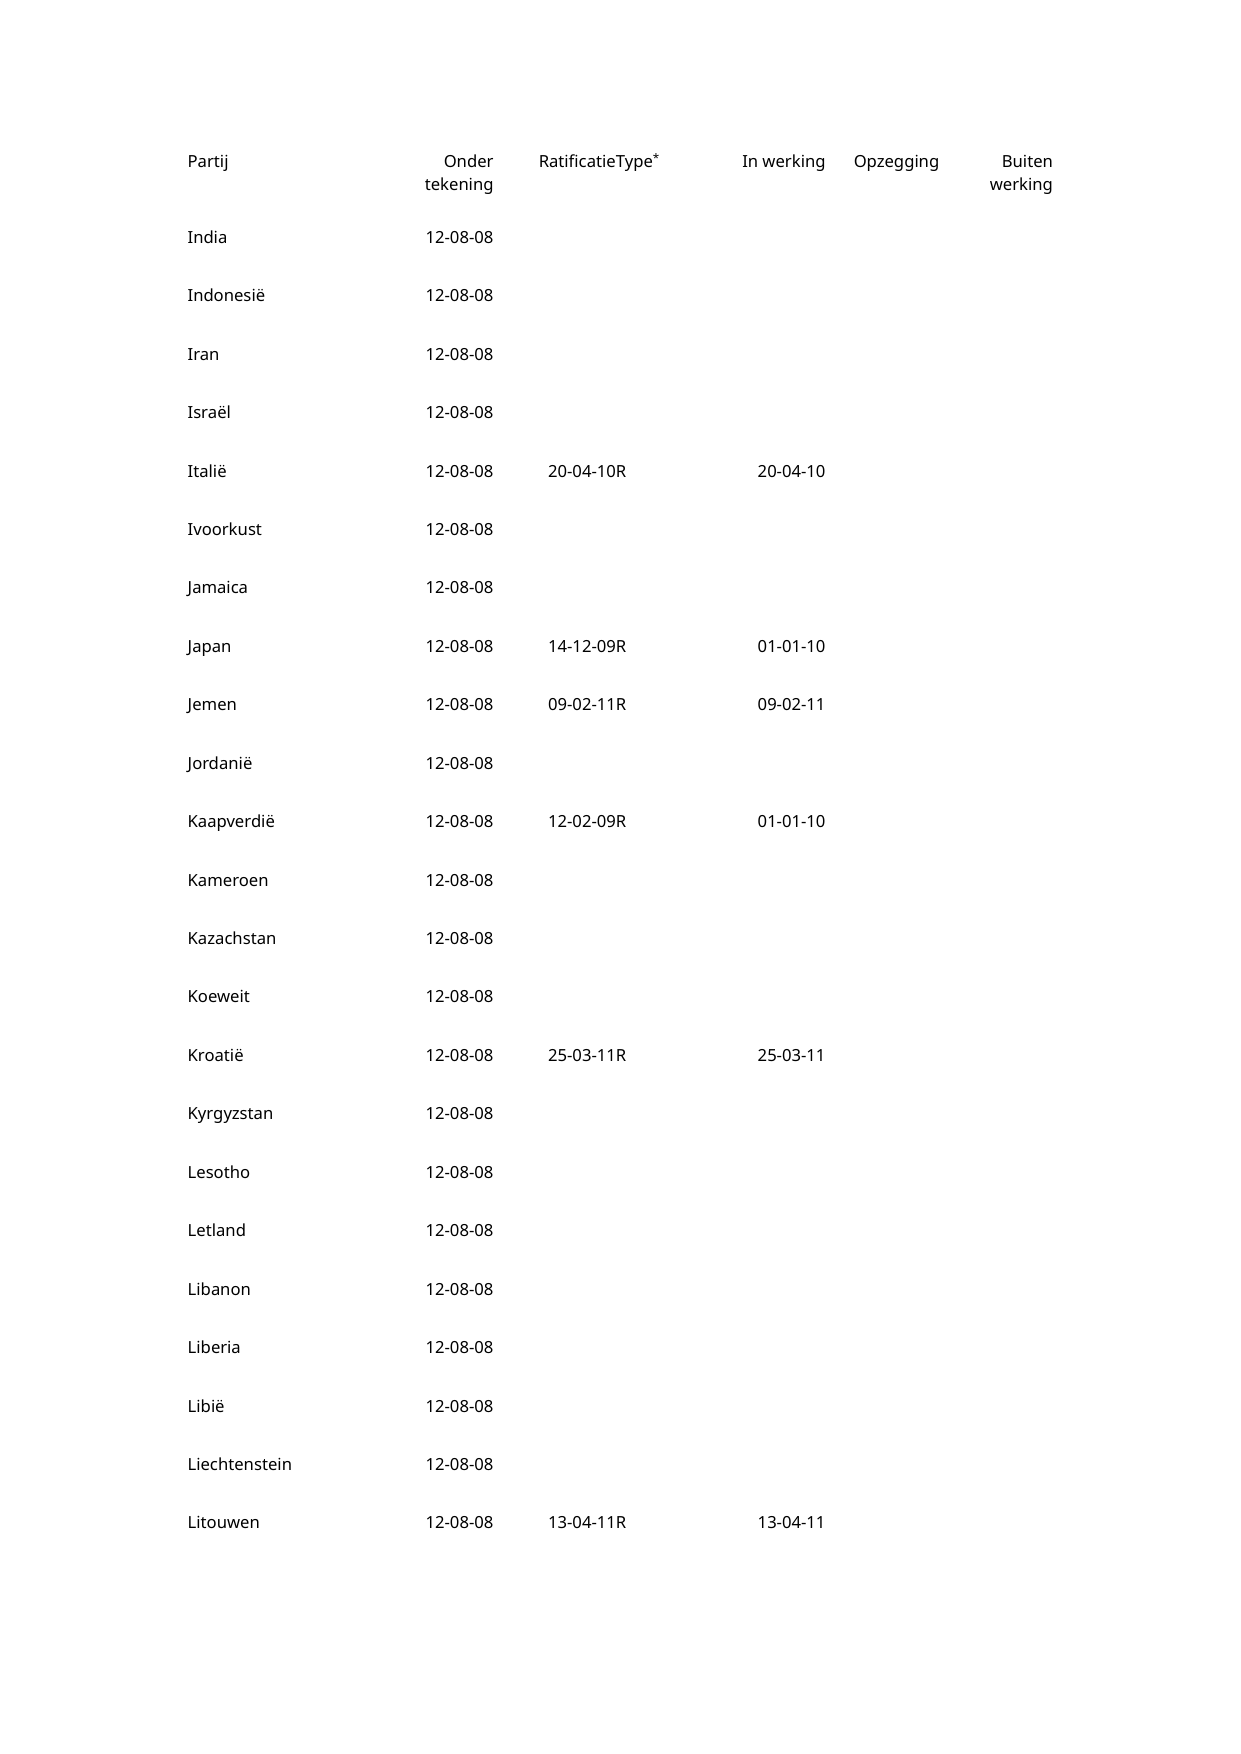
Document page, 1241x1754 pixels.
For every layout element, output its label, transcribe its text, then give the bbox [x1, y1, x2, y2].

table_cell [616, 927, 703, 985]
table_cell Libanon [188, 1277, 371, 1336]
table_cell [939, 1102, 1053, 1160]
table_cell [493, 985, 616, 1043]
table_cell Ivoorkust [188, 518, 371, 576]
table_cell 12-08-08 [371, 1394, 493, 1453]
table_cell [825, 1453, 939, 1511]
table_cell [493, 576, 616, 634]
table_cell 25-03-11 [703, 1044, 825, 1102]
table_header Type* [616, 150, 703, 225]
table_cell Italië [188, 459, 371, 518]
table_cell Jordanië [188, 751, 371, 810]
table_cell R [616, 693, 703, 751]
table_cell [939, 868, 1053, 927]
table_cell 01-01-10 [703, 635, 825, 693]
table_cell 12-08-08 [371, 1336, 493, 1394]
table_cell [616, 576, 703, 634]
table_cell [616, 401, 703, 459]
table_cell 12-08-08 [371, 751, 493, 810]
table_header Opzegging [825, 150, 939, 225]
table_cell [616, 1160, 703, 1219]
table_cell 12-08-08 [371, 810, 493, 868]
table_cell [703, 1102, 825, 1160]
table_cell [939, 1277, 1053, 1336]
table_cell [939, 1394, 1053, 1453]
table_cell 12-08-08 [371, 342, 493, 401]
table_cell 14-12-09 [493, 635, 616, 693]
table_cell Indonesië [188, 284, 371, 342]
table_cell [703, 1277, 825, 1336]
table_cell Lesotho [188, 1160, 371, 1219]
table_cell Koeweit [188, 985, 371, 1043]
table_cell 12-08-08 [371, 1219, 493, 1277]
table_cell [493, 342, 616, 401]
table_cell 12-08-08 [371, 1102, 493, 1160]
table_cell 12-08-08 [371, 985, 493, 1043]
table_cell Litouwen [188, 1511, 371, 1569]
table_cell Jemen [188, 693, 371, 751]
table_cell [616, 1102, 703, 1160]
table_cell [616, 342, 703, 401]
table_cell [493, 518, 616, 576]
table_cell [825, 1511, 939, 1569]
table_cell [939, 518, 1053, 576]
table_cell 20-04-10 [703, 459, 825, 518]
table_cell [616, 518, 703, 576]
table_cell R [616, 459, 703, 518]
table_cell [616, 868, 703, 927]
table_cell [939, 810, 1053, 868]
table_cell [616, 751, 703, 810]
table_cell [703, 518, 825, 576]
table_cell 12-08-08 [371, 518, 493, 576]
table_cell [825, 1394, 939, 1453]
table_cell 12-08-08 [371, 1160, 493, 1219]
table_cell 12-08-08 [371, 868, 493, 927]
table_cell [703, 342, 825, 401]
table_cell Kaapverdië [188, 810, 371, 868]
table_cell [939, 1160, 1053, 1219]
table_cell R [616, 810, 703, 868]
table_cell Iran [188, 342, 371, 401]
table_cell [493, 401, 616, 459]
table_cell Libië [188, 1394, 371, 1453]
table_cell [939, 1336, 1053, 1394]
table_cell [939, 342, 1053, 401]
table_cell [939, 985, 1053, 1043]
table_cell [703, 1453, 825, 1511]
table_header Ratificatie [493, 150, 616, 225]
table_cell 13-04-11 [703, 1511, 825, 1569]
table_cell [703, 927, 825, 985]
table_cell [703, 1336, 825, 1394]
table_cell R [616, 1044, 703, 1102]
table_cell [825, 284, 939, 342]
table_cell 12-08-08 [371, 401, 493, 459]
table_cell [703, 1394, 825, 1453]
table_cell Letland [188, 1219, 371, 1277]
table_cell [939, 1044, 1053, 1102]
table_cell Japan [188, 635, 371, 693]
table_cell [825, 1102, 939, 1160]
table_cell [825, 635, 939, 693]
table_header Buiten werking [939, 150, 1053, 225]
table_header Onder tekening [371, 150, 493, 225]
table_cell 12-08-08 [371, 576, 493, 634]
table_cell [825, 225, 939, 284]
table_cell [703, 225, 825, 284]
table_cell 12-08-08 [371, 693, 493, 751]
table_cell [825, 751, 939, 810]
table_cell [939, 751, 1053, 810]
table_cell [616, 284, 703, 342]
table_cell 12-08-08 [371, 635, 493, 693]
table_cell [493, 1160, 616, 1219]
table_cell Israël [188, 401, 371, 459]
table_cell 12-08-08 [371, 225, 493, 284]
table_cell 12-08-08 [371, 1044, 493, 1102]
table_cell Kroatië [188, 1044, 371, 1102]
table_cell 12-02-09 [493, 810, 616, 868]
table_cell [616, 1394, 703, 1453]
table_cell [616, 985, 703, 1043]
table_cell [493, 1219, 616, 1277]
table_header Partij [188, 150, 371, 225]
table_cell [493, 284, 616, 342]
table_cell [825, 1336, 939, 1394]
table_cell [703, 985, 825, 1043]
table_cell [825, 342, 939, 401]
table_cell [825, 1277, 939, 1336]
table_cell Liberia [188, 1336, 371, 1394]
table_cell [939, 284, 1053, 342]
table_cell [825, 810, 939, 868]
table_cell 12-08-08 [371, 1277, 493, 1336]
table_cell [493, 927, 616, 985]
table_cell [616, 1277, 703, 1336]
table_cell 12-08-08 [371, 927, 493, 985]
table_cell [493, 1394, 616, 1453]
table_cell 12-08-08 [371, 284, 493, 342]
table_cell 09-02-11 [703, 693, 825, 751]
table_cell [825, 1160, 939, 1219]
table_cell [703, 576, 825, 634]
table_cell R [616, 635, 703, 693]
table_cell Jamaica [188, 576, 371, 634]
table_cell [616, 225, 703, 284]
table_cell [939, 576, 1053, 634]
table_cell [703, 868, 825, 927]
table_cell [493, 1453, 616, 1511]
table_cell India [188, 225, 371, 284]
table_cell [703, 284, 825, 342]
table_cell [616, 1336, 703, 1394]
table_cell Kameroen [188, 868, 371, 927]
table_cell [493, 1277, 616, 1336]
table_cell 09-02-11 [493, 693, 616, 751]
table_cell [939, 927, 1053, 985]
table_cell [493, 1102, 616, 1160]
table_cell [703, 1160, 825, 1219]
table_cell [616, 1453, 703, 1511]
table_cell [493, 751, 616, 810]
table_cell [825, 693, 939, 751]
table_cell [825, 576, 939, 634]
table_cell [703, 751, 825, 810]
table_cell [939, 1453, 1053, 1511]
table_cell [703, 1219, 825, 1277]
table_cell [939, 459, 1053, 518]
table_cell [939, 1219, 1053, 1277]
table_cell [825, 927, 939, 985]
table_cell [825, 868, 939, 927]
table_cell 12-08-08 [371, 1453, 493, 1511]
table_cell R [616, 1511, 703, 1569]
table_cell [825, 1219, 939, 1277]
table_cell [825, 985, 939, 1043]
table_cell 25-03-11 [493, 1044, 616, 1102]
table_cell [493, 868, 616, 927]
table_cell Kyrgyzstan [188, 1102, 371, 1160]
table_cell [939, 1511, 1053, 1569]
table_cell 13-04-11 [493, 1511, 616, 1569]
table_cell 12-08-08 [371, 1511, 493, 1569]
table_cell [825, 459, 939, 518]
table_cell Liechtenstein [188, 1453, 371, 1511]
table_cell [825, 518, 939, 576]
table_cell [939, 225, 1053, 284]
table_cell 01-01-10 [703, 810, 825, 868]
table_header In werking [703, 150, 825, 225]
table_cell [939, 401, 1053, 459]
table_cell [939, 635, 1053, 693]
table_cell [825, 1044, 939, 1102]
table_cell [939, 693, 1053, 751]
table_cell [493, 1336, 616, 1394]
table_cell [493, 225, 616, 284]
table_cell [703, 401, 825, 459]
table_cell [825, 401, 939, 459]
table_cell [616, 1219, 703, 1277]
table_cell 12-08-08 [371, 459, 493, 518]
table_cell 20-04-10 [493, 459, 616, 518]
table_cell Kazachstan [188, 927, 371, 985]
